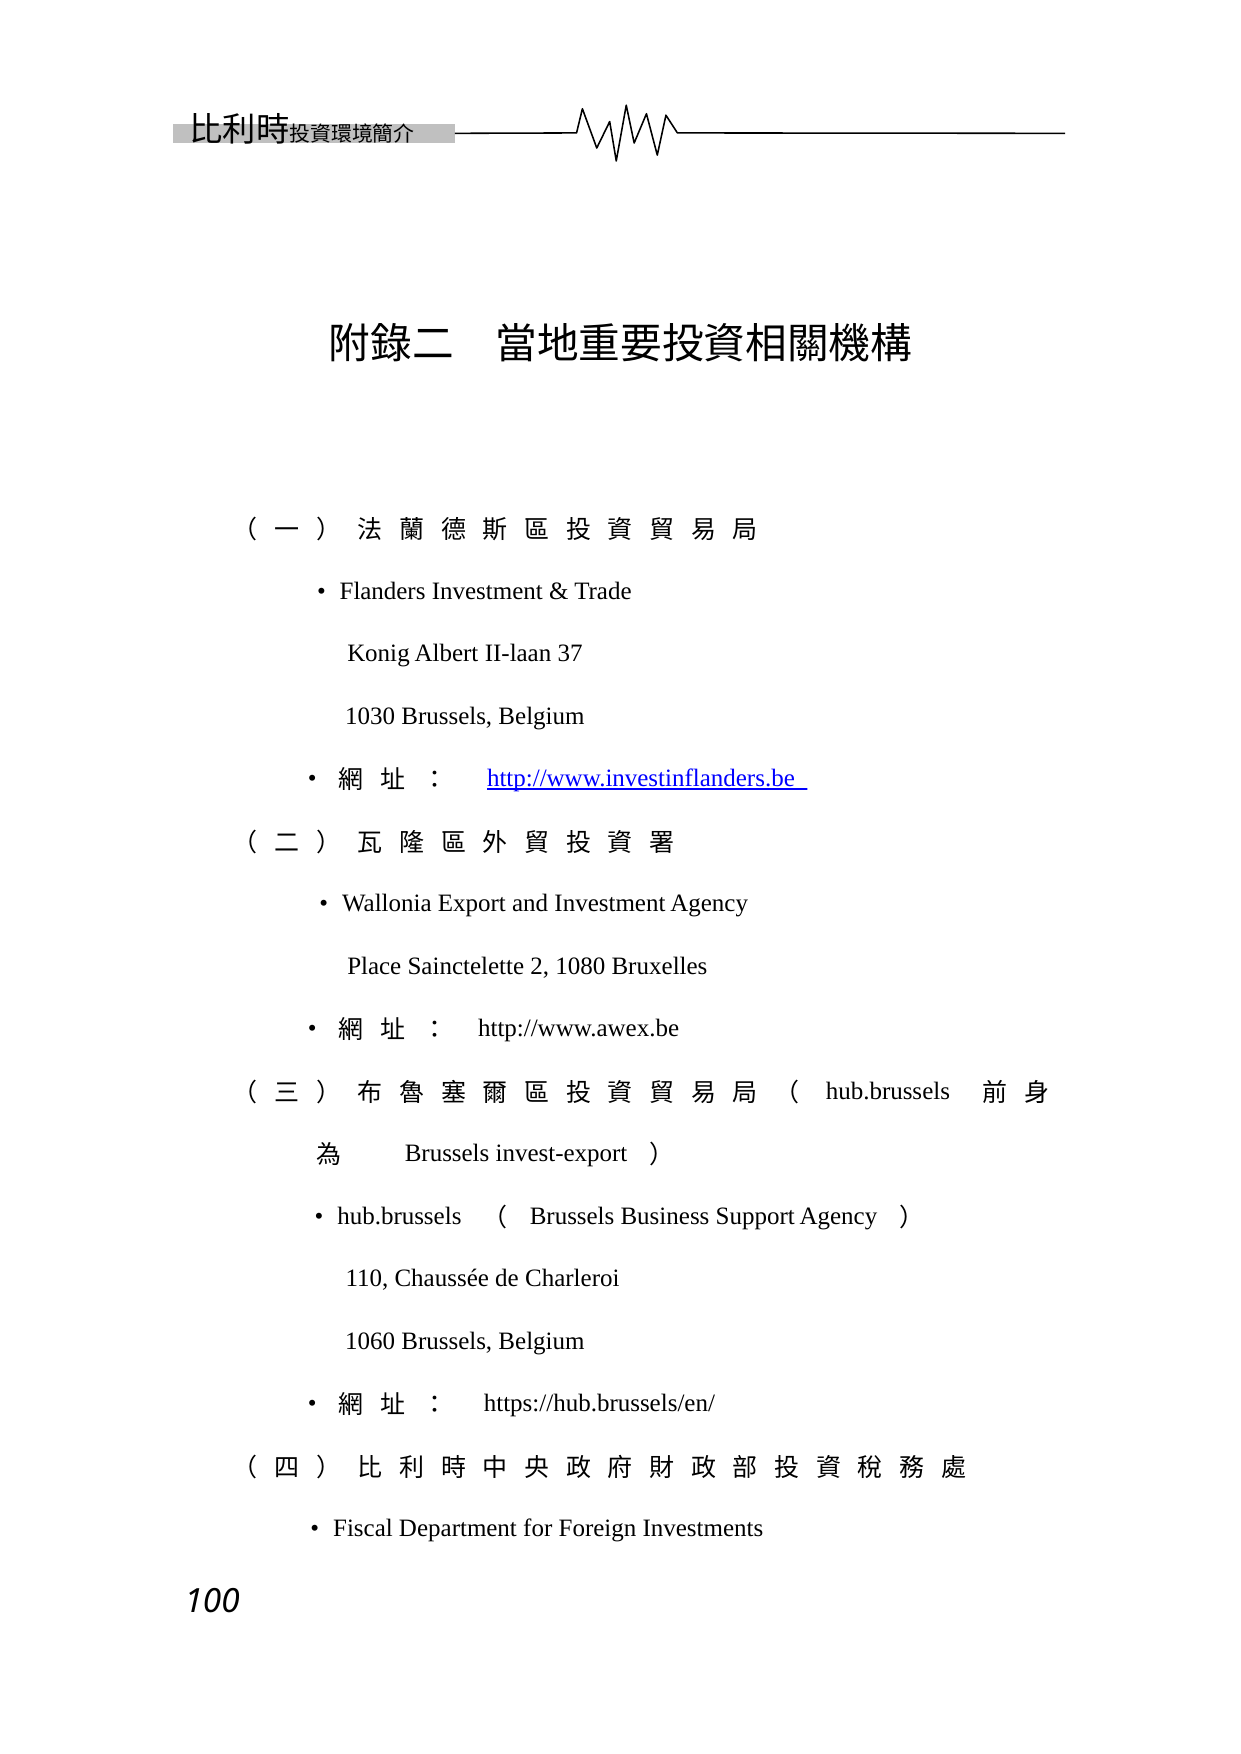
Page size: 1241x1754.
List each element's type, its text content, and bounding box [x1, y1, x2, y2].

text • 網址：http://www.investinflanders.be [281, 736, 1058, 799]
text （四）比利時中央政府財政部投資稅務處 [207, 1424, 1058, 1486]
text （二）瓦隆區外貿投資署 [207, 799, 1058, 861]
text • Wallonia Export and Investment Agency [281, 861, 1058, 924]
text • Fiscal Department for Foreign Investments [281, 1486, 1058, 1549]
text Konig Albert II-laan 37 [281, 611, 1058, 674]
text （三）布魯塞爾區投資貿易局（hub.brussels 前身為 Brussels invest-export） [207, 1049, 1058, 1174]
text • Flanders Investment & Trade [281, 549, 1058, 611]
text 1060 Brussels, Belgium [281, 1299, 1058, 1361]
text （一）法蘭德斯區投資貿易局 [207, 486, 1058, 549]
text 1030 Brussels, Belgium [281, 674, 1058, 736]
text 110, Chaussée de Charleroi [281, 1236, 1058, 1299]
text • 網址：http://www.awex.be [281, 986, 1058, 1049]
text • 網址：https://hub.brussels/en/ [281, 1361, 1058, 1424]
text • hub.brussels （Brussels Business Support Agency） [281, 1174, 1058, 1236]
text 附錄二 當地重要投資相關機構 [183, 299, 1058, 361]
text Place Sainctelette 2, 1080 Bruxelles [281, 924, 1058, 986]
